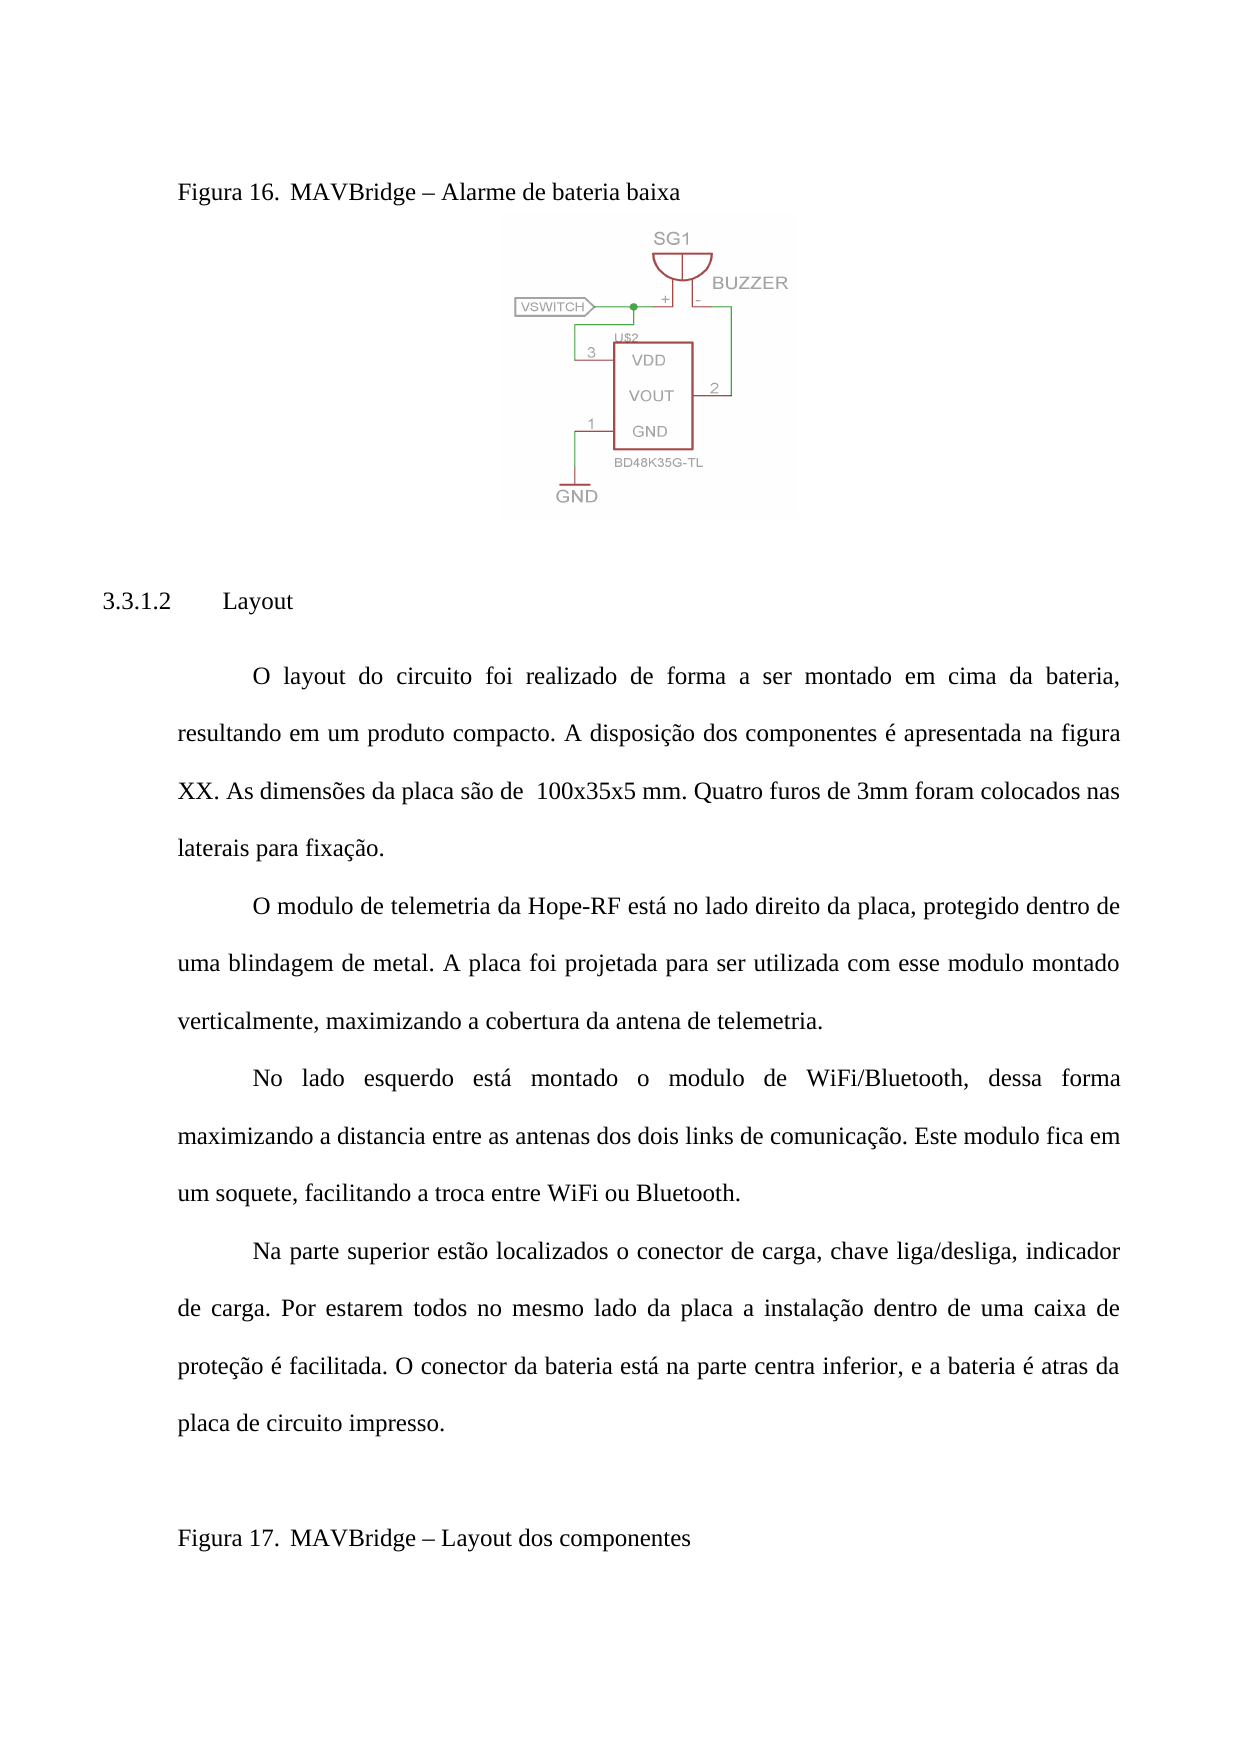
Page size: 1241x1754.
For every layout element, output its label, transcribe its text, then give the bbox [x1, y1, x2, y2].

text O modulo de telemetria da Hope-RF está no lado direito da placa, protegido dentro de uma blindagem de metal. A placa foi projetada para ser utilizada com esse modulo montado verticalmente, maximizando a cobertura da antena de telemetria. [177, 891, 1121, 1034]
text O layout do circuito foi realizado de forma a ser montado em cima da bateria, resultando em um produto compacto. A disposição dos componentes é apresentada na figura XX. As dimensões da placa são de 100x35x5 mm. Quatro furos de 3mm foram colocados nas laterais para fixação. [177, 661, 1121, 862]
list MAVBridge – Layout dos componentes [177, 1523, 1121, 1552]
subtitle Layout [177, 586, 1121, 614]
picture [500, 213, 799, 518]
list MAVBridge – Alarme de bateria baixa [177, 177, 1121, 206]
text No lado esquerdo está montado o modulo de WiFi/Bluetooth, dessa forma maximizando a distancia entre as antenas dos dois links de comunicação. Este modulo fica em um soquete, facilitando a troca entre WiFi ou Bluetooth. [177, 1063, 1121, 1207]
text Na parte superior estão localizados o conector de carga, chave liga/desliga, indicador de carga. Por estarem todos no mesmo lado da placa a instalação dentro de uma caixa de proteção é facilitada. O conector da bateria está na parte centra inferior, e a bateria é atras da placa de circuito impresso. [177, 1236, 1121, 1437]
